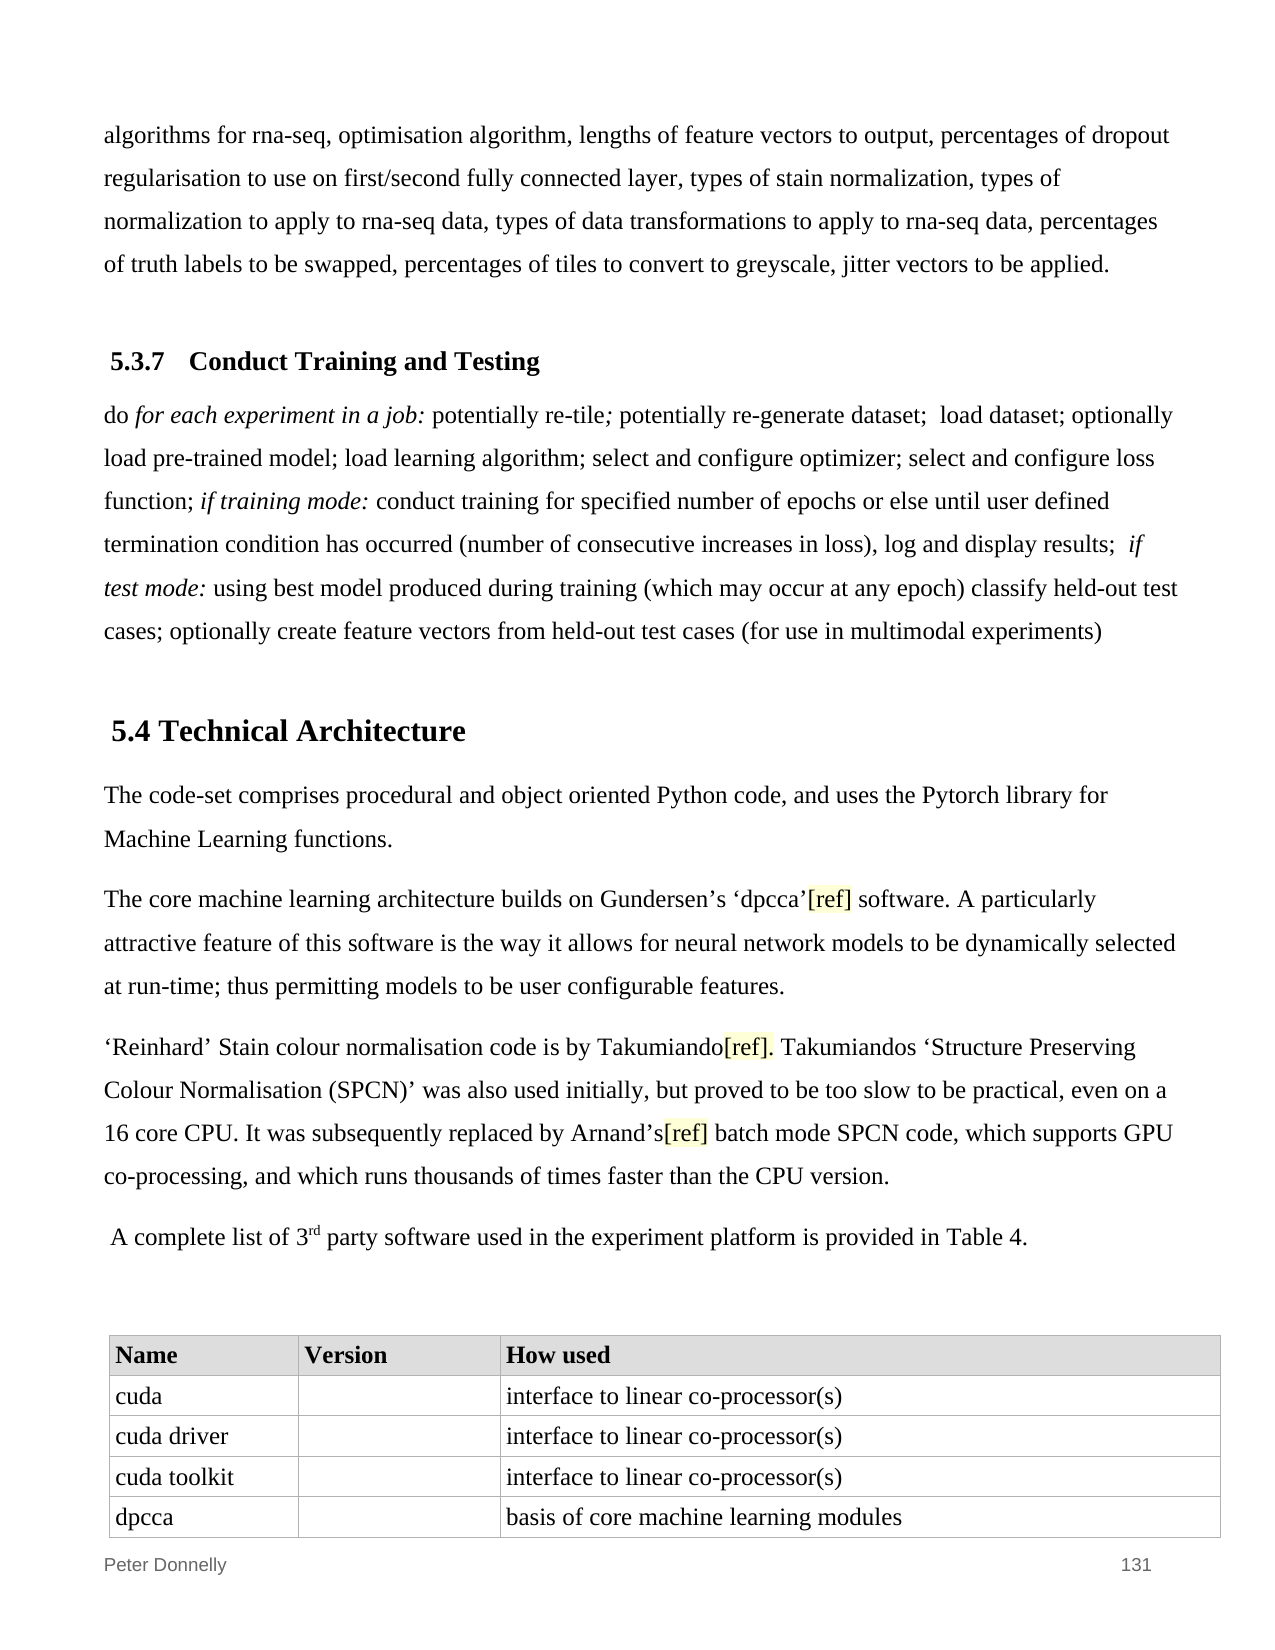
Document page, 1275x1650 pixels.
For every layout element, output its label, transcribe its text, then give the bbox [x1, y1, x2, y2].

table_header How used [501, 1336, 1220, 1375]
table_cell cuda toolkit [110, 1457, 298, 1496]
table_cell interface to linear co-processor(s) [501, 1457, 1220, 1496]
subtitle Conduct Training and Testing [103, 345, 1181, 377]
table_header Name [110, 1336, 298, 1375]
text algorithms for rna-seq, optimisation algorithm, lengths of feature vectors to output, percentages of dropout regularisation to use on first/second fully connected layer, types of stain normalization, types of normalization to apply to rna-seq data, types of data transformations to apply to rna-seq data, percentages of truth labels to be swapped, percentages of tiles to convert to greyscale, jitter vectors to be applied. [103, 120, 1181, 278]
table_cell dpcca [110, 1497, 298, 1537]
table_cell [299, 1376, 500, 1415]
table_cell [299, 1497, 500, 1537]
table_cell [299, 1457, 500, 1496]
table_cell interface to linear co-processor(s) [501, 1416, 1220, 1456]
table_cell cuda driver [110, 1416, 298, 1456]
table_cell cuda [110, 1376, 298, 1415]
text A complete list of 3rd party software used in the experiment platform is provided in Table 4. [103, 1222, 1181, 1251]
text The code-set comprises procedural and object oriented Python code, and uses the Pytorch library for Machine Learning functions. [103, 781, 1181, 852]
text ‘Reinhard’ Stain colour normalisation code is by Takumiando[ref]. Takumiandos ‘Structure Preserving Colour Normalisation (SPCN)’ was also used initially, but proved to be too slow to be practical, even on a 16 core CPU. It was subsequently replaced by Arnand’s[ref] batch mode SPCN code, which supports GPU co-processing, and which runs thousands of times faster than the CPU version. [103, 1032, 1181, 1190]
subtitle Technical Architecture [103, 712, 1181, 748]
table_cell [299, 1416, 500, 1456]
table_cell basis of core machine learning modules [501, 1497, 1220, 1537]
table_header Version [299, 1336, 500, 1375]
text The core machine learning architecture builds on Gundersen’s ‘dpcca’[ref] software. A particularly attractive feature of this software is the way it allows for neural network models to be dynamically selected at run-time; thus permitting models to be user configurable features. [103, 884, 1181, 999]
table_cell interface to linear co-processor(s) [501, 1376, 1220, 1415]
text do for each experiment in a job: potentially re-tile; potentially re-generate dataset; load dataset; optionally load pre-trained model; load learning algorithm; select and configure optimizer; select and configure loss function; if training mode: conduct training for specified number of epochs or else until user defined termination condition has occurred (number of consecutive increases in loss), log and display results; if test mode: using best model produced during training (which may occur at any epoch) classify held-out test cases; optionally create feature vectors from held-out test cases (for use in multimodal experiments) [103, 400, 1181, 644]
